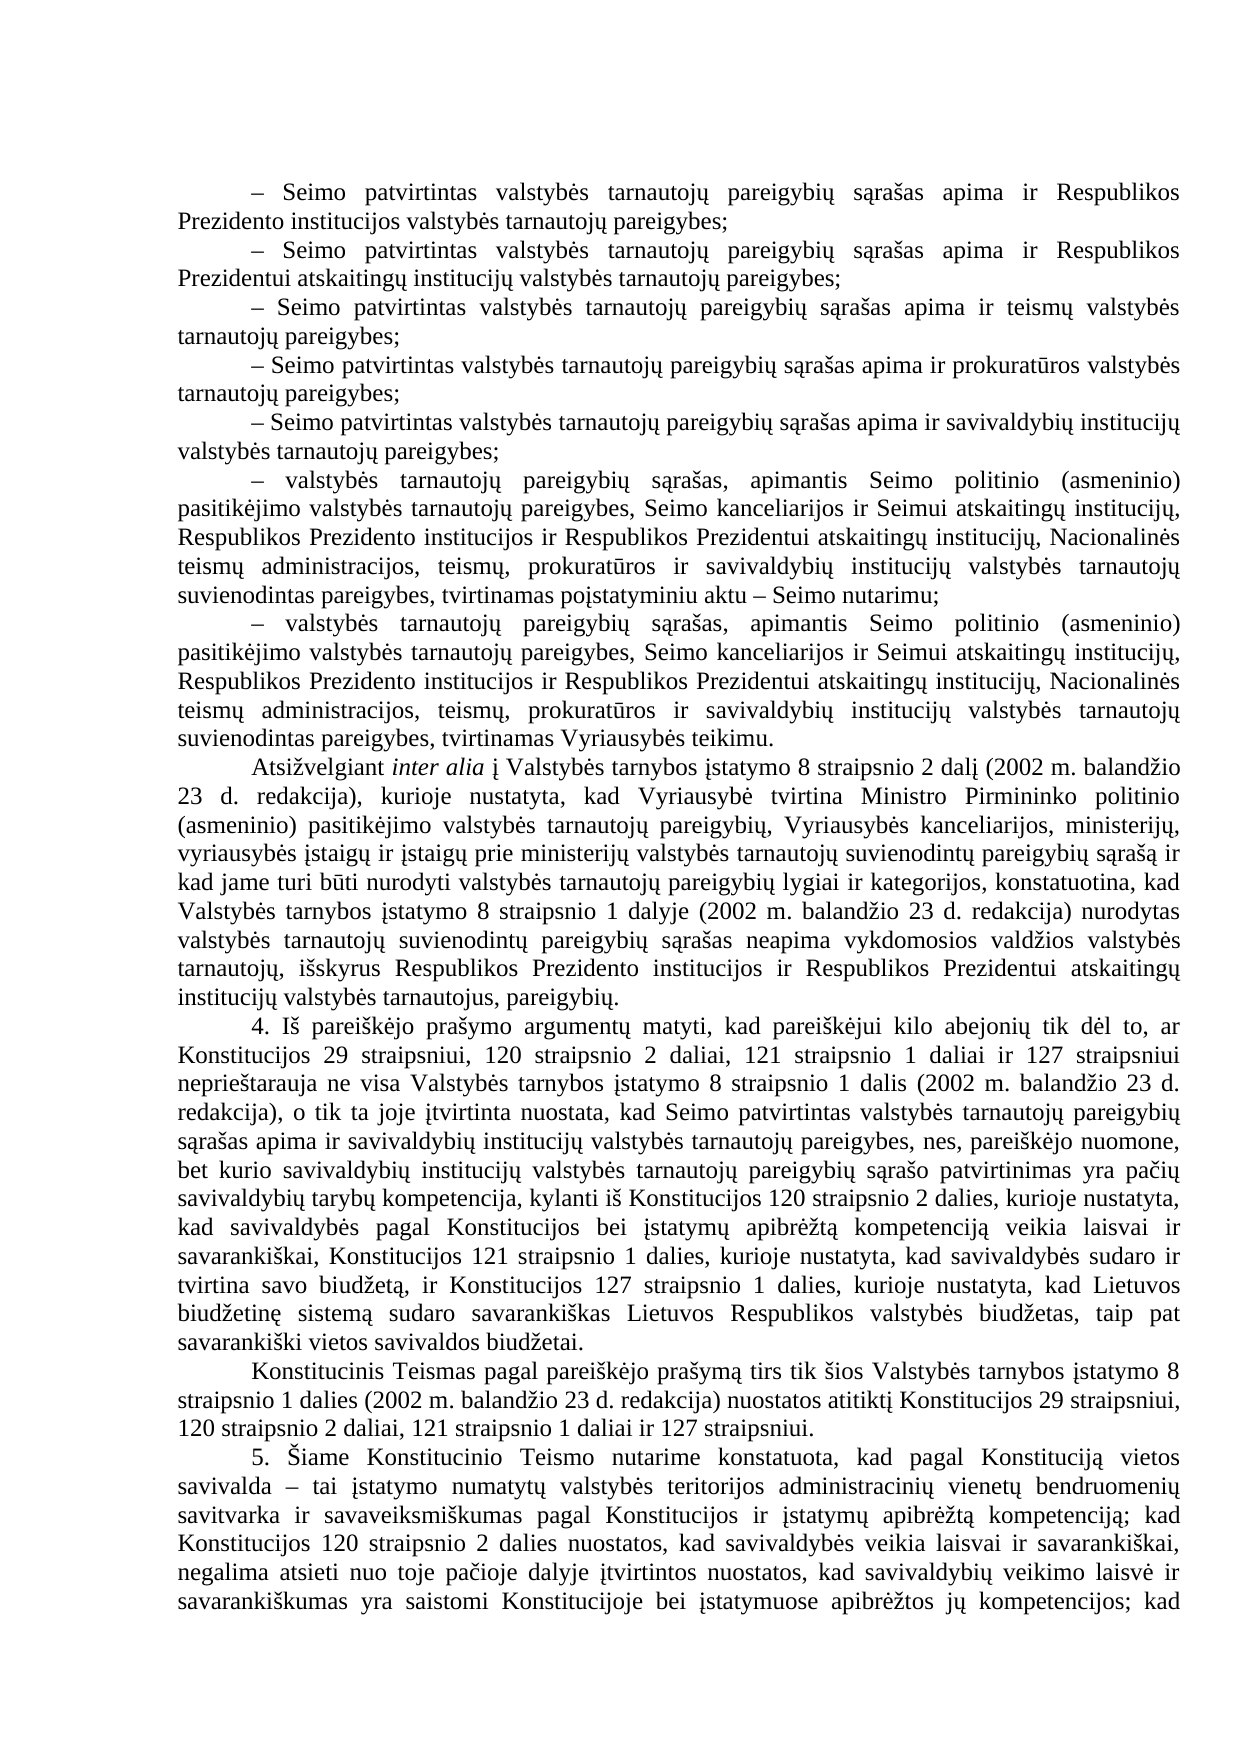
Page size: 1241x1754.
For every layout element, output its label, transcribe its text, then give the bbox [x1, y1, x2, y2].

text – valstybės tarnautojų pareigybių sąrašas, apimantis Seimo politinio (asmeninio) pasitikėjimo valstybės tarnautojų pareigybes, Seimo kanceliarijos ir Seimui atskaitingų institucijų, Respublikos Prezidento institucijos ir Respublikos Prezidentui atskaitingų institucijų, Nacionalinės teismų administracijos, teismų, prokuratūros ir savivaldybių institucijų valstybės tarnautojų suvienodintas pareigybes, tvirtinamas Vyriausybės teikimu. [177, 608, 1181, 752]
text – Seimo patvirtintas valstybės tarnautojų pareigybių sąrašas apima ir savivaldybių institucijų valstybės tarnautojų pareigybes; [177, 407, 1181, 465]
text 4. Iš pareiškėjo prašymo argumentų matyti, kad pareiškėjui kilo abejonių tik dėl to, ar Konstitucijos 29 straipsniui, 120 straipsnio 2 daliai, 121 straipsnio 1 daliai ir 127 straipsniui neprieštarauja ne visa Valstybės tarnybos įstatymo 8 straipsnio 1 dalis (2002 m. balandžio 23 d. redakcija), o tik ta joje įtvirtinta nuostata, kad Seimo patvirtintas valstybės tarnautojų pareigybių sąrašas apima ir savivaldybių institucijų valstybės tarnautojų pareigybes, nes, pareiškėjo nuomone, bet kurio savivaldybių institucijų valstybės tarnautojų pareigybių sąrašo patvirtinimas yra pačių savivaldybių tarybų kompetencija, kylanti iš Konstitucijos 120 straipsnio 2 dalies, kurioje nustatyta, kad savivaldybės pagal Konstitucijos bei įstatymų apibrėžtą kompetenciją veikia laisvai ir savarankiškai, Konstitucijos 121 straipsnio 1 dalies, kurioje nustatyta, kad savivaldybės sudaro ir tvirtina savo biudžetą, ir Konstitucijos 127 straipsnio 1 dalies, kurioje nustatyta, kad Lietuvos biudžetinę sistemą sudaro savarankiškas Lietuvos Respublikos valstybės biudžetas, taip pat savarankiški vietos savivaldos biudžetai. [177, 1011, 1181, 1356]
text – Seimo patvirtintas valstybės tarnautojų pareigybių sąrašas apima ir Respublikos Prezidento institucijos valstybės tarnautojų pareigybes; [177, 177, 1181, 235]
text Konstitucinis Teismas pagal pareiškėjo prašymą tirs tik šios Valstybės tarnybos įstatymo 8 straipsnio 1 dalies (2002 m. balandžio 23 d. redakcija) nuostatos atitiktį Konstitucijos 29 straipsniui, 120 straipsnio 2 daliai, 121 straipsnio 1 daliai ir 127 straipsniui. [177, 1356, 1181, 1442]
text – Seimo patvirtintas valstybės tarnautojų pareigybių sąrašas apima ir teismų valstybės tarnautojų pareigybes; [177, 292, 1181, 350]
text Atsižvelgiant inter alia į Valstybės tarnybos įstatymo 8 straipsnio 2 dalį (2002 m. balandžio 23 d. redakcija), kurioje nustatyta, kad Vyriausybė tvirtina Ministro Pirmininko politinio (asmeninio) pasitikėjimo valstybės tarnautojų pareigybių, Vyriausybės kanceliarijos, ministerijų, vyriausybės įstaigų ir įstaigų prie ministerijų valstybės tarnautojų suvienodintų pareigybių sąrašą ir kad jame turi būti nurodyti valstybės tarnautojų pareigybių lygiai ir kategorijos, konstatuotina, kad Valstybės tarnybos įstatymo 8 straipsnio 1 dalyje (2002 m. balandžio 23 d. redakcija) nurodytas valstybės tarnautojų suvienodintų pareigybių sąrašas neapima vykdomosios valdžios valstybės tarnautojų, išskyrus Respublikos Prezidento institucijos ir Respublikos Prezidentui atskaitingų institucijų valstybės tarnautojus, pareigybių. [177, 752, 1181, 1011]
text – valstybės tarnautojų pareigybių sąrašas, apimantis Seimo politinio (asmeninio) pasitikėjimo valstybės tarnautojų pareigybes, Seimo kanceliarijos ir Seimui atskaitingų institucijų, Respublikos Prezidento institucijos ir Respublikos Prezidentui atskaitingų institucijų, Nacionalinės teismų administracijos, teismų, prokuratūros ir savivaldybių institucijų valstybės tarnautojų suvienodintas pareigybes, tvirtinamas poįstatyminiu aktu – Seimo nutarimu; [177, 465, 1181, 608]
text – Seimo patvirtintas valstybės tarnautojų pareigybių sąrašas apima ir prokuratūros valstybės tarnautojų pareigybes; [177, 350, 1181, 407]
text – Seimo patvirtintas valstybės tarnautojų pareigybių sąrašas apima ir Respublikos Prezidentui atskaitingų institucijų valstybės tarnautojų pareigybes; [177, 235, 1181, 292]
text 5. Šiame Konstitucinio Teismo nutarime konstatuota, kad pagal Konstituciją vietos savivalda – tai įstatymo numatytų valstybės teritorijos administracinių vienetų bendruomenių savitvarka ir savaveiksmiškumas pagal Konstitucijos ir įstatymų apibrėžtą kompetenciją; kad Konstitucijos 120 straipsnio 2 dalies nuostatos, kad savivaldybės veikia laisvai ir savarankiškai, negalima atsieti nuo toje pačioje dalyje įtvirtintos nuostatos, kad savivaldybių veikimo laisvė ir savarankiškumas yra saistomi Konstitucijoje bei įstatymuose apibrėžtos jų kompetencijos; kad [177, 1442, 1181, 1615]
